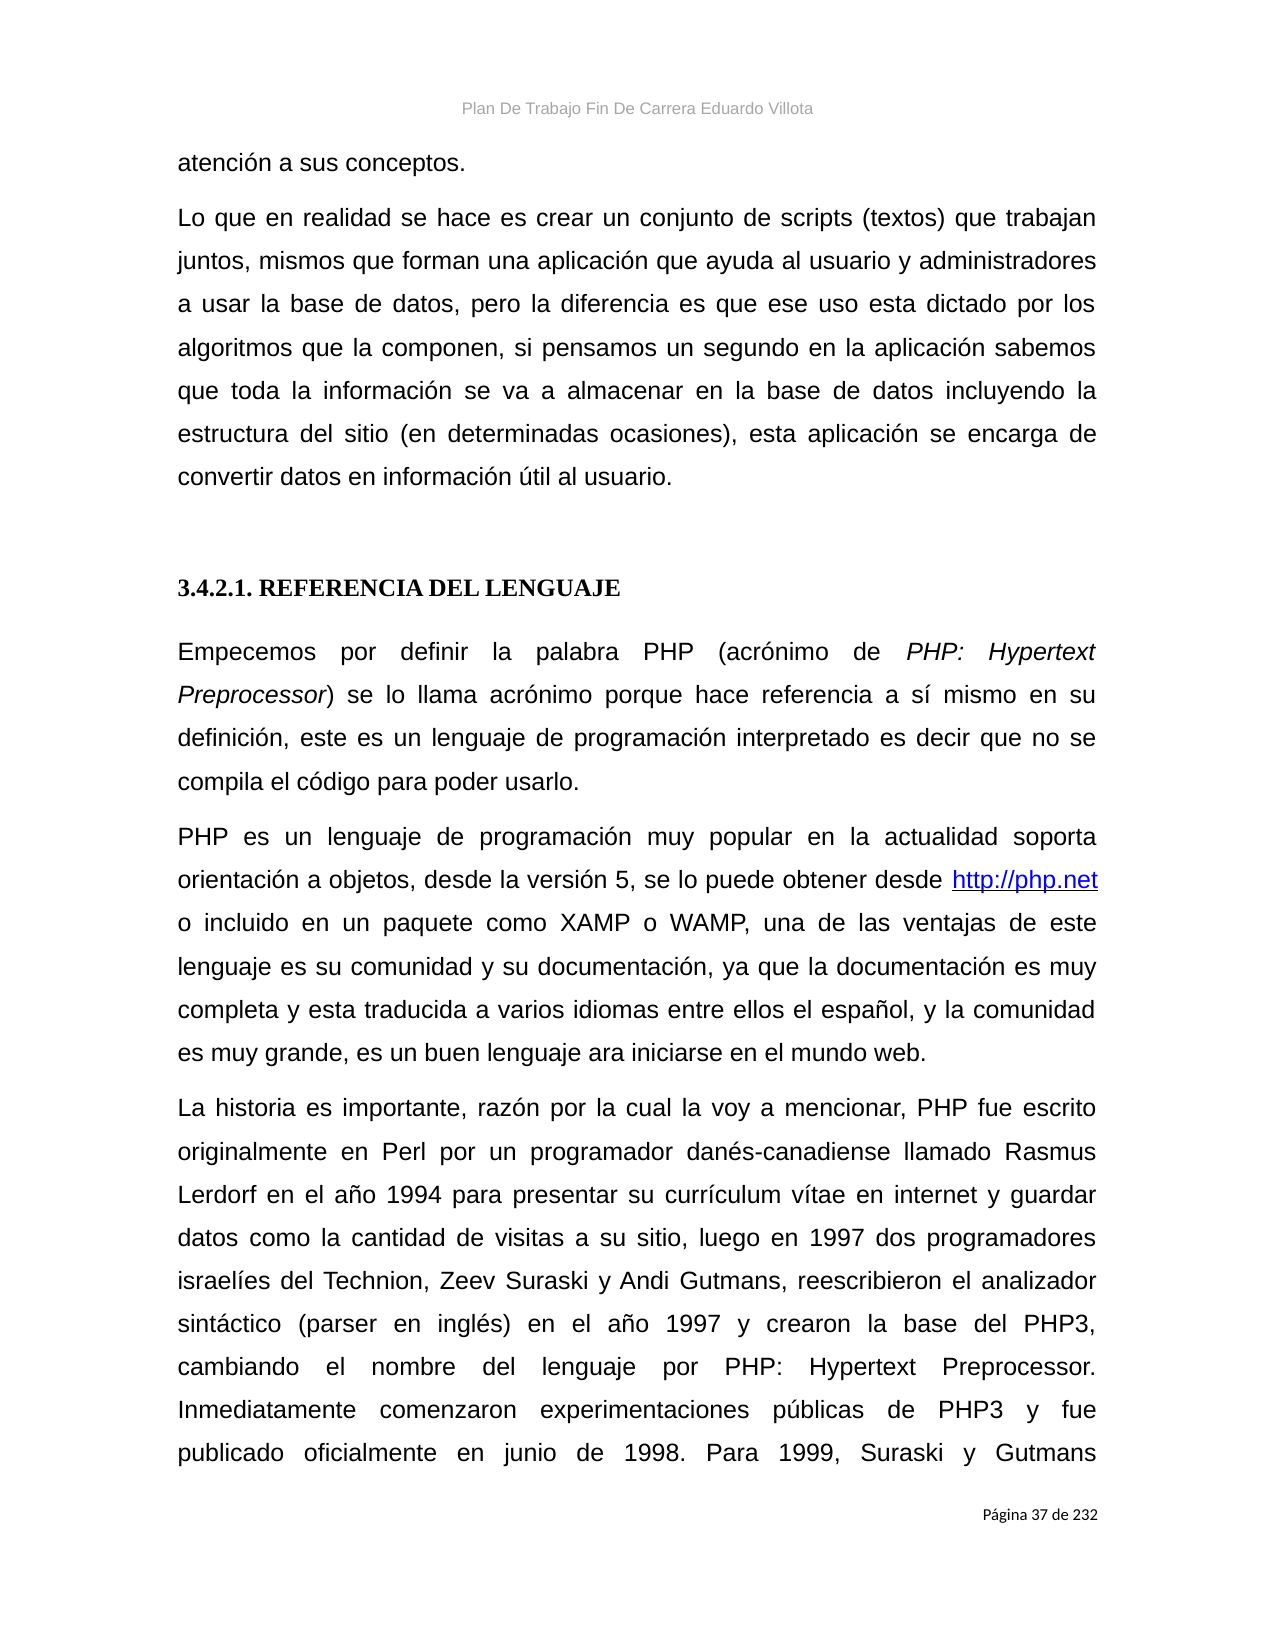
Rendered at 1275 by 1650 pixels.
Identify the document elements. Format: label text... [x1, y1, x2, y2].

text Empecemos por definir la palabra PHP (acrónimo de PHP: Hypertext Preprocessor) se lo llama acrónimo porque hace referencia a sí mismo en su definición, este es un lenguaje de programación interpretado es decir que no se compila el código para poder usarlo. [177, 637, 1098, 795]
text Lo que en realidad se hace es crear un conjunto de scripts (textos) que trabajan juntos, mismos que forman una aplicación que ayuda al usuario y administradores a usar la base de datos, pero la diferencia es que ese uso esta dictado por los algoritmos que la componen, si pensamos un segundo en la aplicación sabemos que toda la información se va a almacenar en la base de datos incluyendo la estructura del sitio (en determinadas ocasiones), esta aplicación se encarga de convertir datos en información útil al usuario. [177, 203, 1098, 491]
text atención a sus conceptos. [177, 148, 1098, 176]
text La historia es importante, razón por la cual la voy a mencionar, PHP fue escrito originalmente en Perl por un programador danés-canadiense llamado Rasmus Lerdorf en el año 1994 para presentar su currículum vítae en internet y guardar datos como la cantidad de visitas a su sitio, luego en 1997 dos programadores israelíes del Technion, Zeev Suraski y Andi Gutmans, reescribieron el analizador sintáctico (parser en inglés) en el año 1997 y crearon la base del PHP3, cambiando el nombre del lenguaje por PHP: Hypertext Preprocessor. Inmediatamente comenzaron experimentaciones públicas de PHP3 y fue publicado oficialmente en junio de 1998. Para 1999, Suraski y Gutmans [177, 1093, 1098, 1467]
text PHP es un lenguaje de programación muy popular en la actualidad soporta orientación a objetos, desde la versión 5, se lo puede obtener desde http://php.net o incluido en un paquete como XAMP o WAMP, una de las ventajas de este lenguaje es su comunidad y su documentación, ya que la documentación es muy completa y esta traducida a varios idiomas entre ellos el español, y la comunidad es muy grande, es un buen lenguaje ara iniciarse en el mundo web. [177, 822, 1098, 1067]
text 3.4.2.1. REFERENCIA DEL LENGUAJE [177, 573, 1098, 602]
